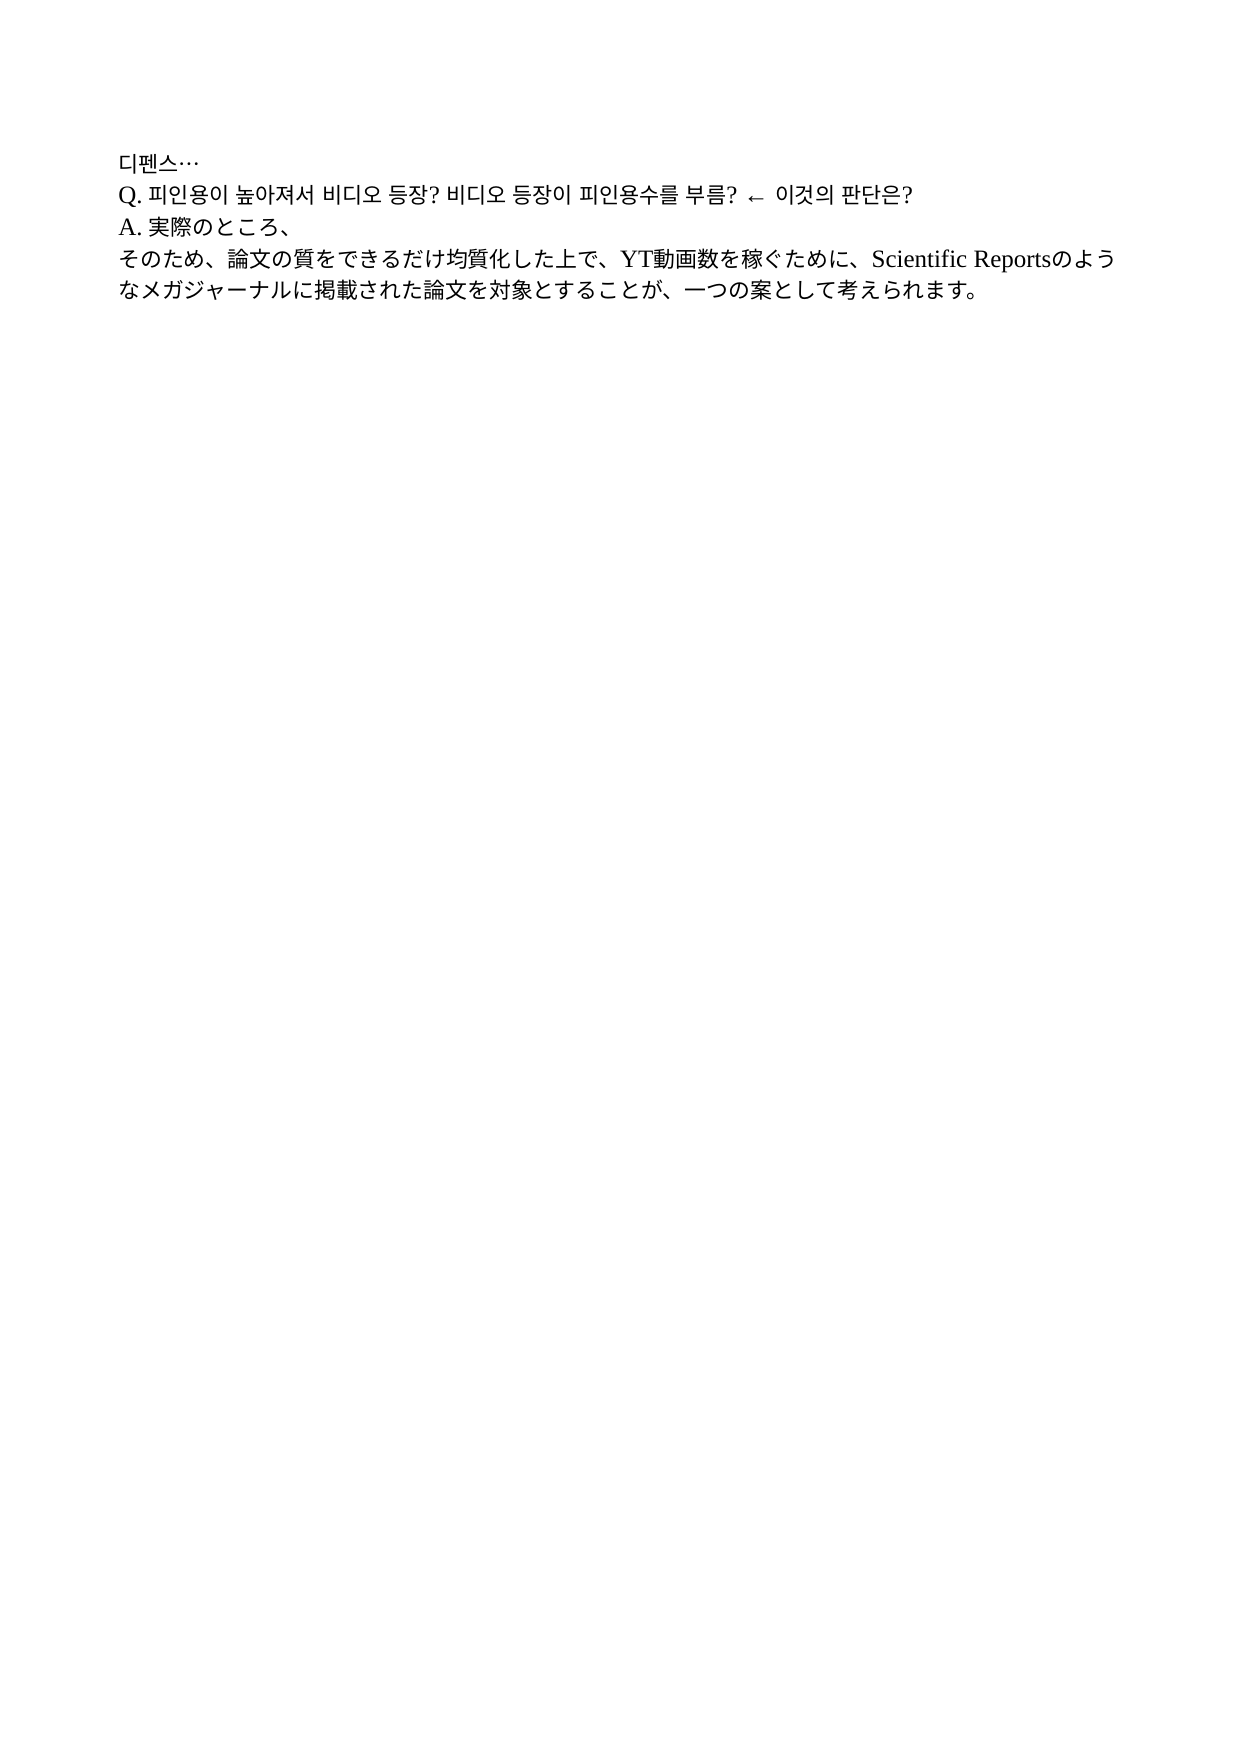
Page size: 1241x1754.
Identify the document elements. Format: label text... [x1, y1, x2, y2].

text Q. 피인용이 높아져서 비디오 등장? 비디오 등장이 피인용수를 부름? ← 이것의 판단은? [118, 178, 1122, 210]
text 디펜스… [118, 147, 1122, 178]
text A. 実際のところ、 [118, 210, 1122, 242]
text そのため、論文の質をできるだけ均質化した上で、YT動画数を稼ぐために、Scientific Reportsのようなメガジャーナルに掲載された論文を対象とすることが、一つの案として考えられます。 [118, 242, 1122, 305]
